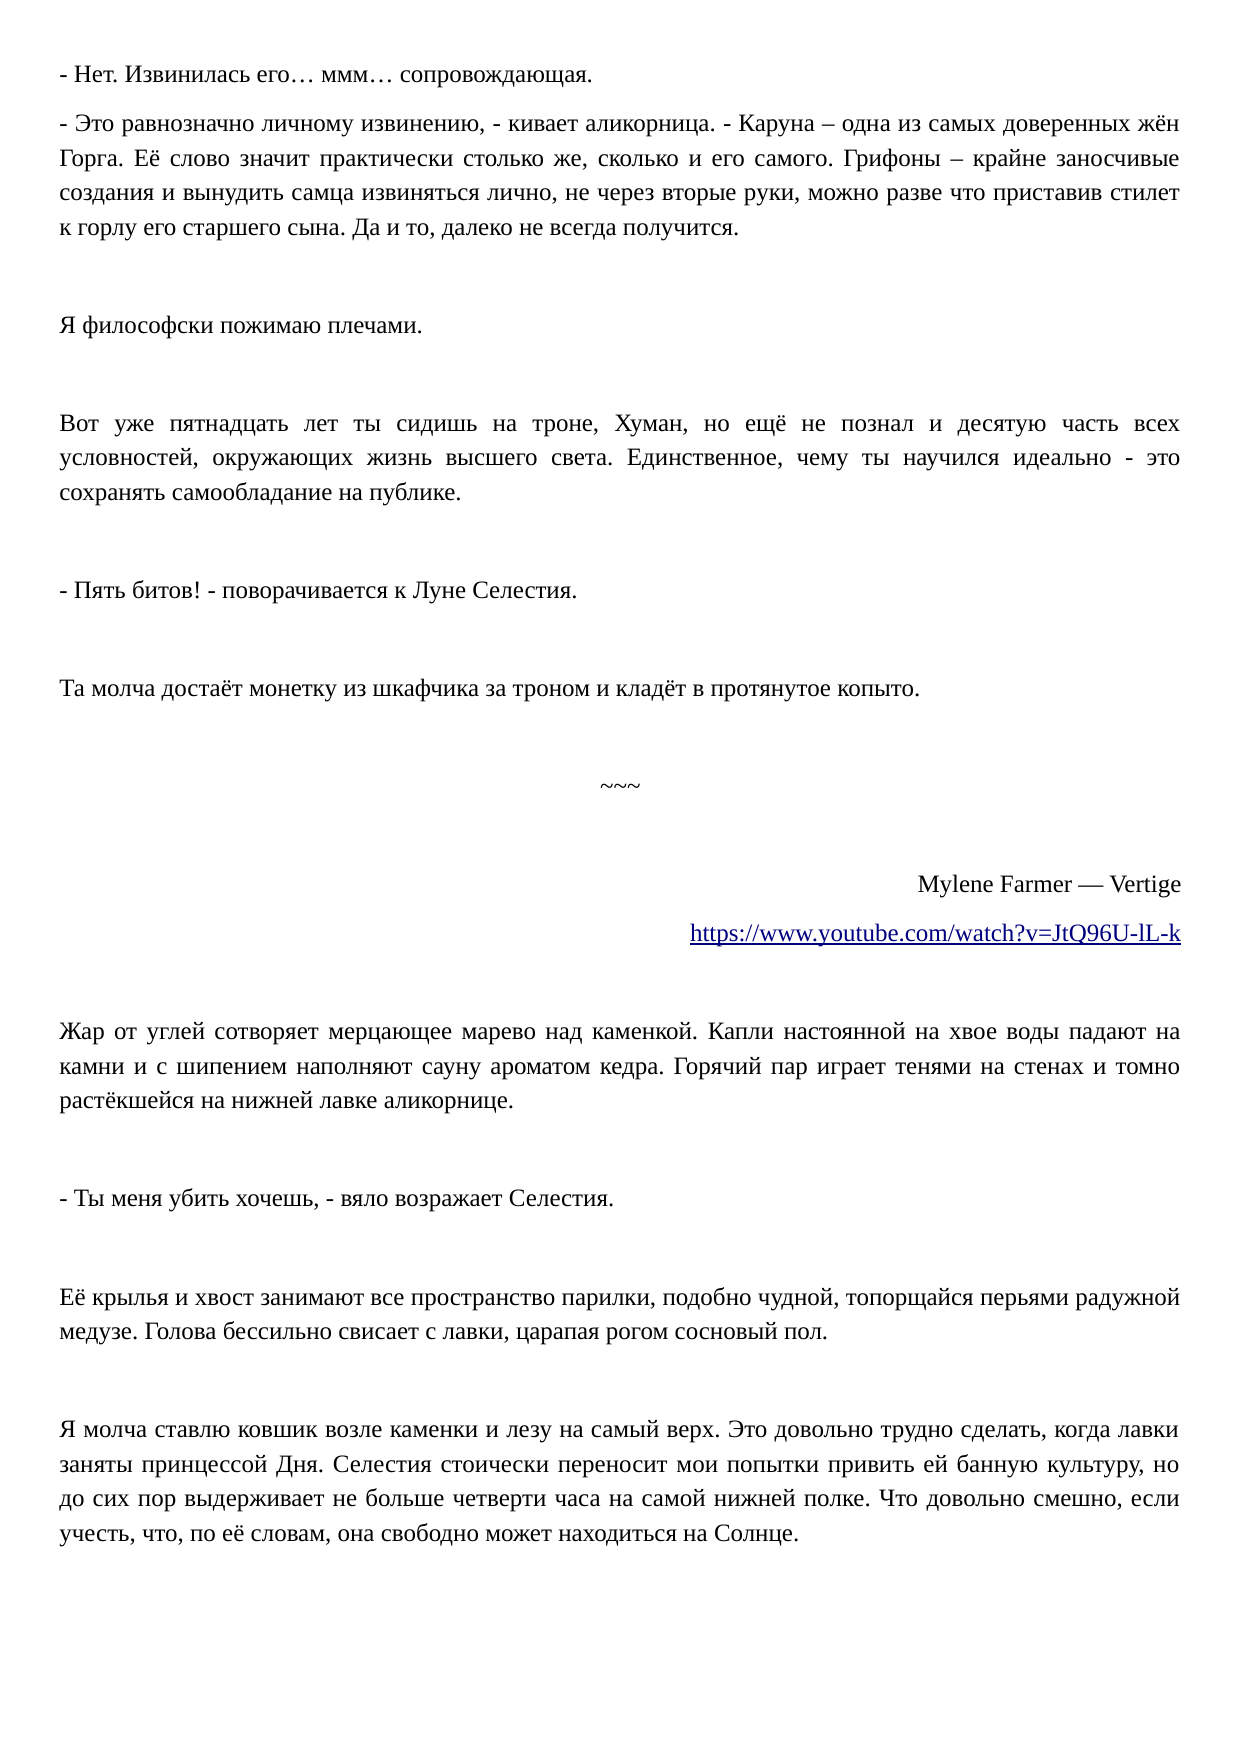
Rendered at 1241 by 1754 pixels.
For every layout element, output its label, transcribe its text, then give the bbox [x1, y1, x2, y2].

text Вот уже пятнадцать лет ты сидишь на троне, Хуман, но ещё не познал и десятую часть всех условностей, окружающих жизнь высшего света. Единственное, чему ты научился идеально - это сохранять самообладание на публике. [59, 408, 1181, 506]
text Её крылья и хвост занимают все пространство парилки, подобно чудной, топорщайся перьями радужной медузе. Голова бессильно свисает с лавки, царапая рогом сосновый пол. [59, 1282, 1181, 1345]
text Я молча ставлю ковшик возле каменки и лезу на самый верх. Это довольно трудно сделать, когда лавки заняты принцессой Дня. Селестия стоически переносит мои попытки привить ей банную культуру, но до сих пор выдерживает не больше четверти часа на самой нижней полке. Что довольно смешно, если учесть, что, по её словам, она свободно может находиться на Солнце. [59, 1414, 1181, 1546]
text Я философски пожимаю плечами. [59, 310, 1181, 338]
text - Ты меня убить хочешь, - вяло возражает Селестия. [59, 1183, 1181, 1212]
text - Пять битов! - поворачивается к Луне Селестия. [59, 575, 1181, 604]
text - Это равнозначно личному извинению, - кивает аликорница. - Каруна – одна из самых доверенных жён Горга. Её слово значит практически столько же, сколько и его самого. Грифоны – крайне заносчивые создания и вынудить самца извиняться лично, не через вторые руки, можно разве что приставив стилет к горлу его старшего сына. Да и то, далеко не всегда получится. [59, 108, 1181, 240]
text Та молча достаёт монетку из шкафчика за троном и кладёт в протянутое копыто. [59, 673, 1181, 702]
text Жар от углей сотворяет мерцающее марево над каменкой. Капли настоянной на хвое воды падают на камни и с шипением наполняют сауну ароматом кедра. Горячий пар играет тенями на стенах и томно растёкшейся на нижней лавке аликорнице. [59, 1016, 1181, 1114]
text - Нет. Извинилась его… ммм… сопровождающая. [59, 59, 1181, 88]
text https://www.youtube.com/watch?v=JtQ96U-lL-k [59, 918, 1181, 947]
text Mylene Farmer — Vertige [59, 869, 1181, 898]
text ~~~ [59, 771, 1181, 800]
